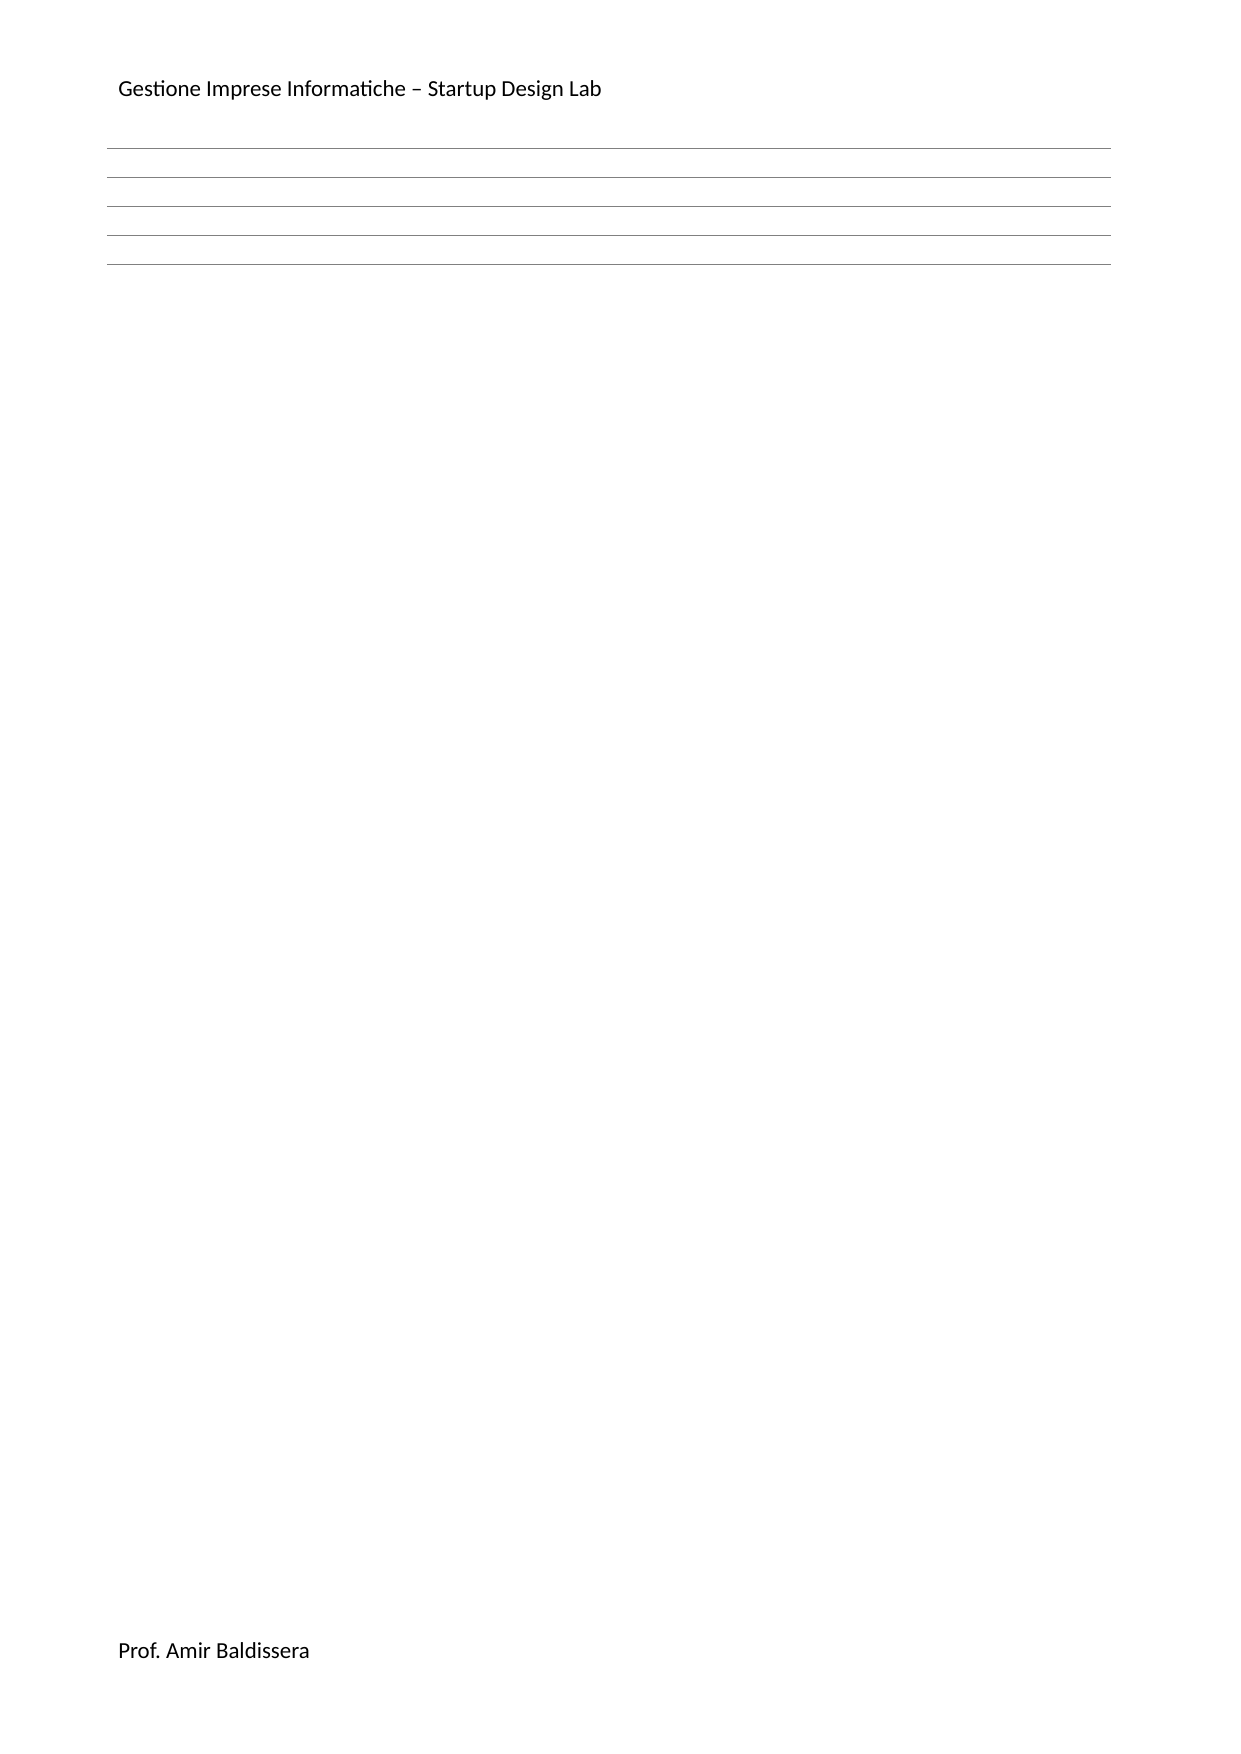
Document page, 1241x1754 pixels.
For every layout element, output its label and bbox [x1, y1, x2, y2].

table_cell [107, 236, 1111, 264]
table_cell [107, 178, 1111, 206]
table_cell [107, 207, 1111, 235]
table_cell [107, 149, 1111, 177]
